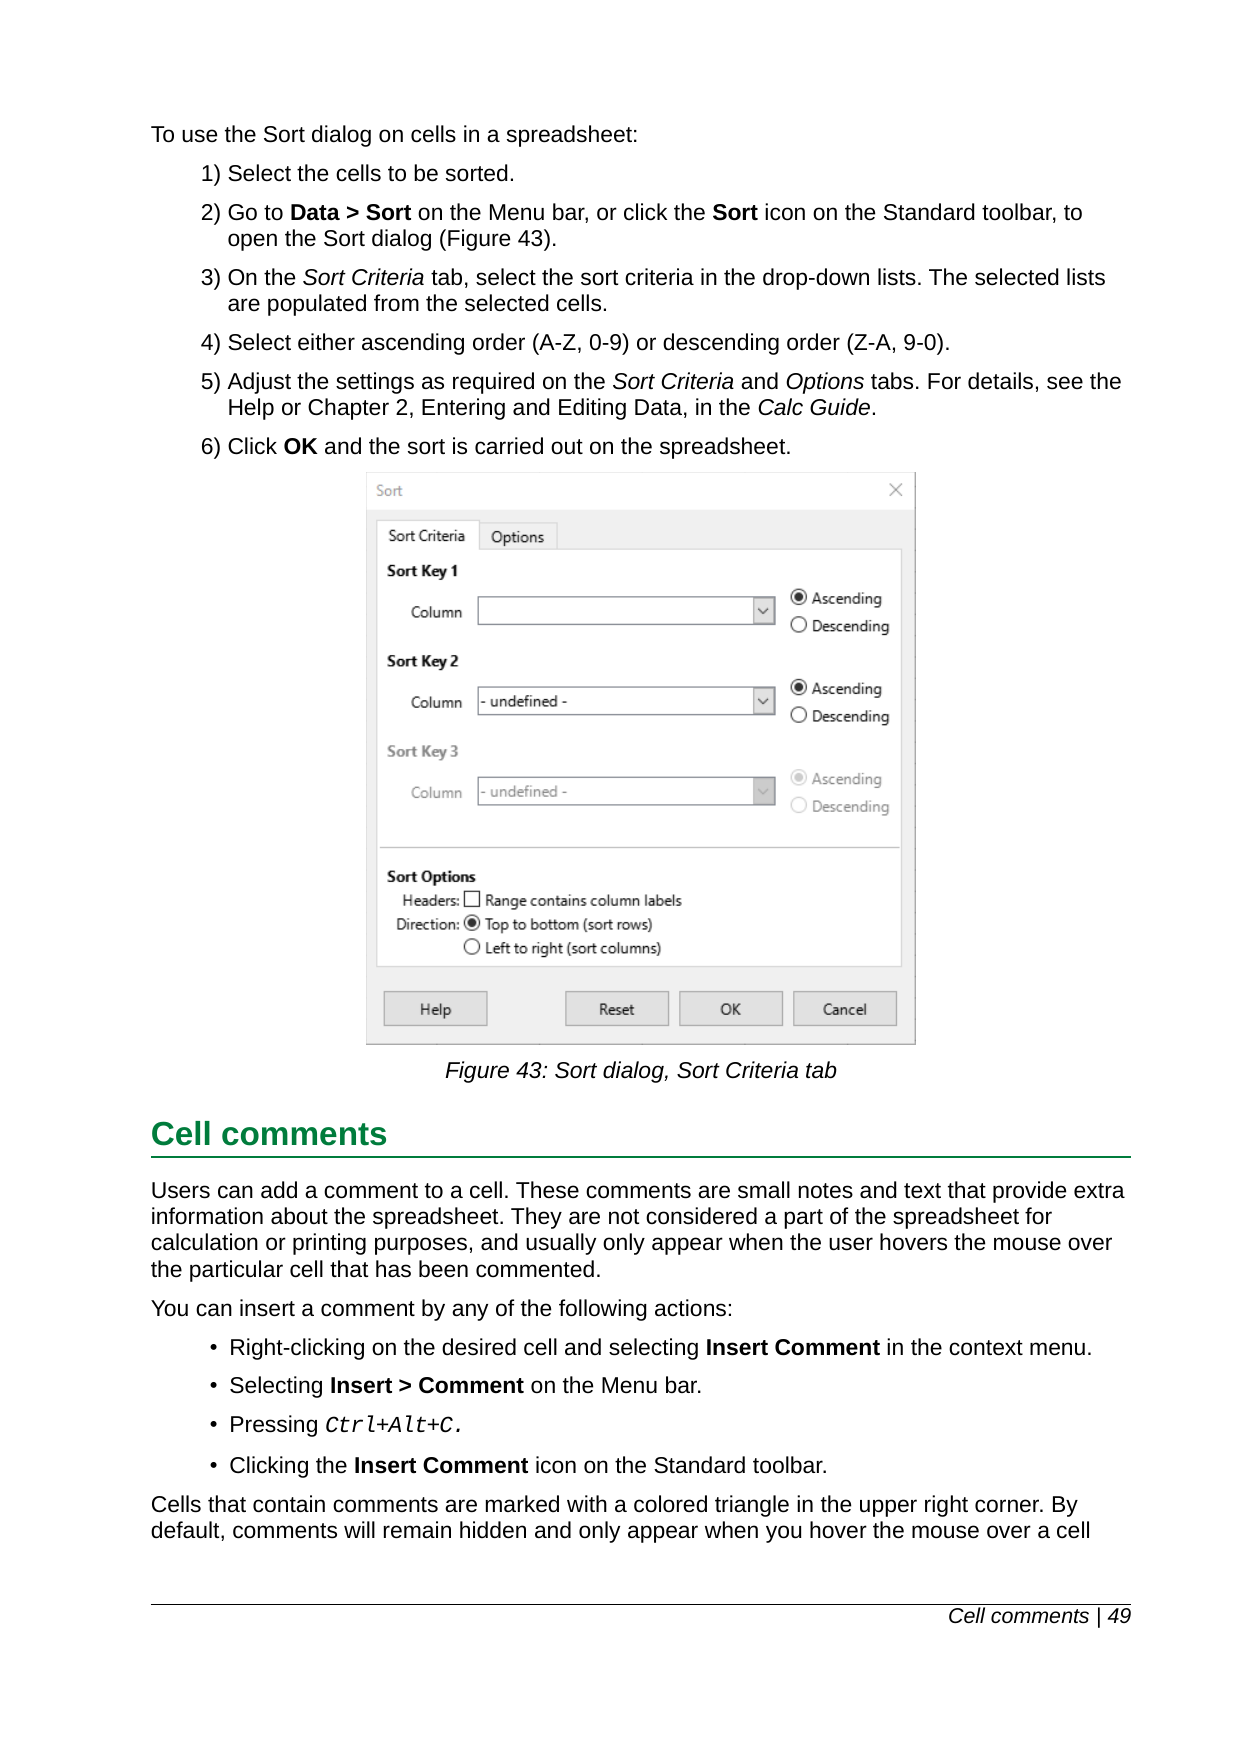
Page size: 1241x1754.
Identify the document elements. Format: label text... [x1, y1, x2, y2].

list Adjust the settings as required on the Sort Criteria and Options tabs. For details, see the Help or Chapter 2, Entering and Editing Data, in the Calc Guide. [227, 368, 1131, 421]
list Right-clicking on the desired cell and selecting Insert Comment in the context menu. [209, 1333, 1131, 1360]
text Cells that contain comments are marked with a colored triangle in the upper right corner. By default, comments will remain hidden and only appear when you hover the mouse over a cell [151, 1491, 1131, 1543]
list On the Sort Criteria tab, select the sort criteria in the drop-down lists. The selected lists are populated from the selected cells. [227, 264, 1131, 317]
subtitle Cell comments [151, 1114, 1131, 1156]
list Select either ascending order (A-Z, 0-9) or descending order (Z-A, 9-0). [227, 329, 1131, 356]
list Select the cells to be sorted. [227, 160, 1131, 186]
list Click OK and the sort is carried out on the spreadsheet. [227, 433, 1131, 459]
list You can insert a comment by any of the following actions: [151, 1294, 1131, 1321]
text Users can add a comment to a cell. These comments are small notes and text that provide extra information about the spreadsheet. They are not considered a part of the spreadsheet for calculation or printing purposes, and usually only appear when the user hovers the mouse over the particular cell that has been commented. [151, 1177, 1131, 1282]
list To use the Sort dialog on cells in a spreadsheet: [151, 121, 1131, 147]
list Selecting Insert > Comment on the Menu bar. [209, 1372, 1131, 1399]
list Pressing Ctrl+Alt+C. [209, 1411, 1131, 1439]
list Go to Data > Sort on the Menu bar, or click the Sort icon on the Standard toolbar, to open the Sort dialog (Figure 43). [227, 199, 1131, 251]
text Figure 43: Sort dialog, Sort Criteria tab [366, 1057, 916, 1083]
picture [366, 472, 916, 1045]
list Clicking the Insert Comment icon on the Standard toolbar. [209, 1452, 1131, 1478]
